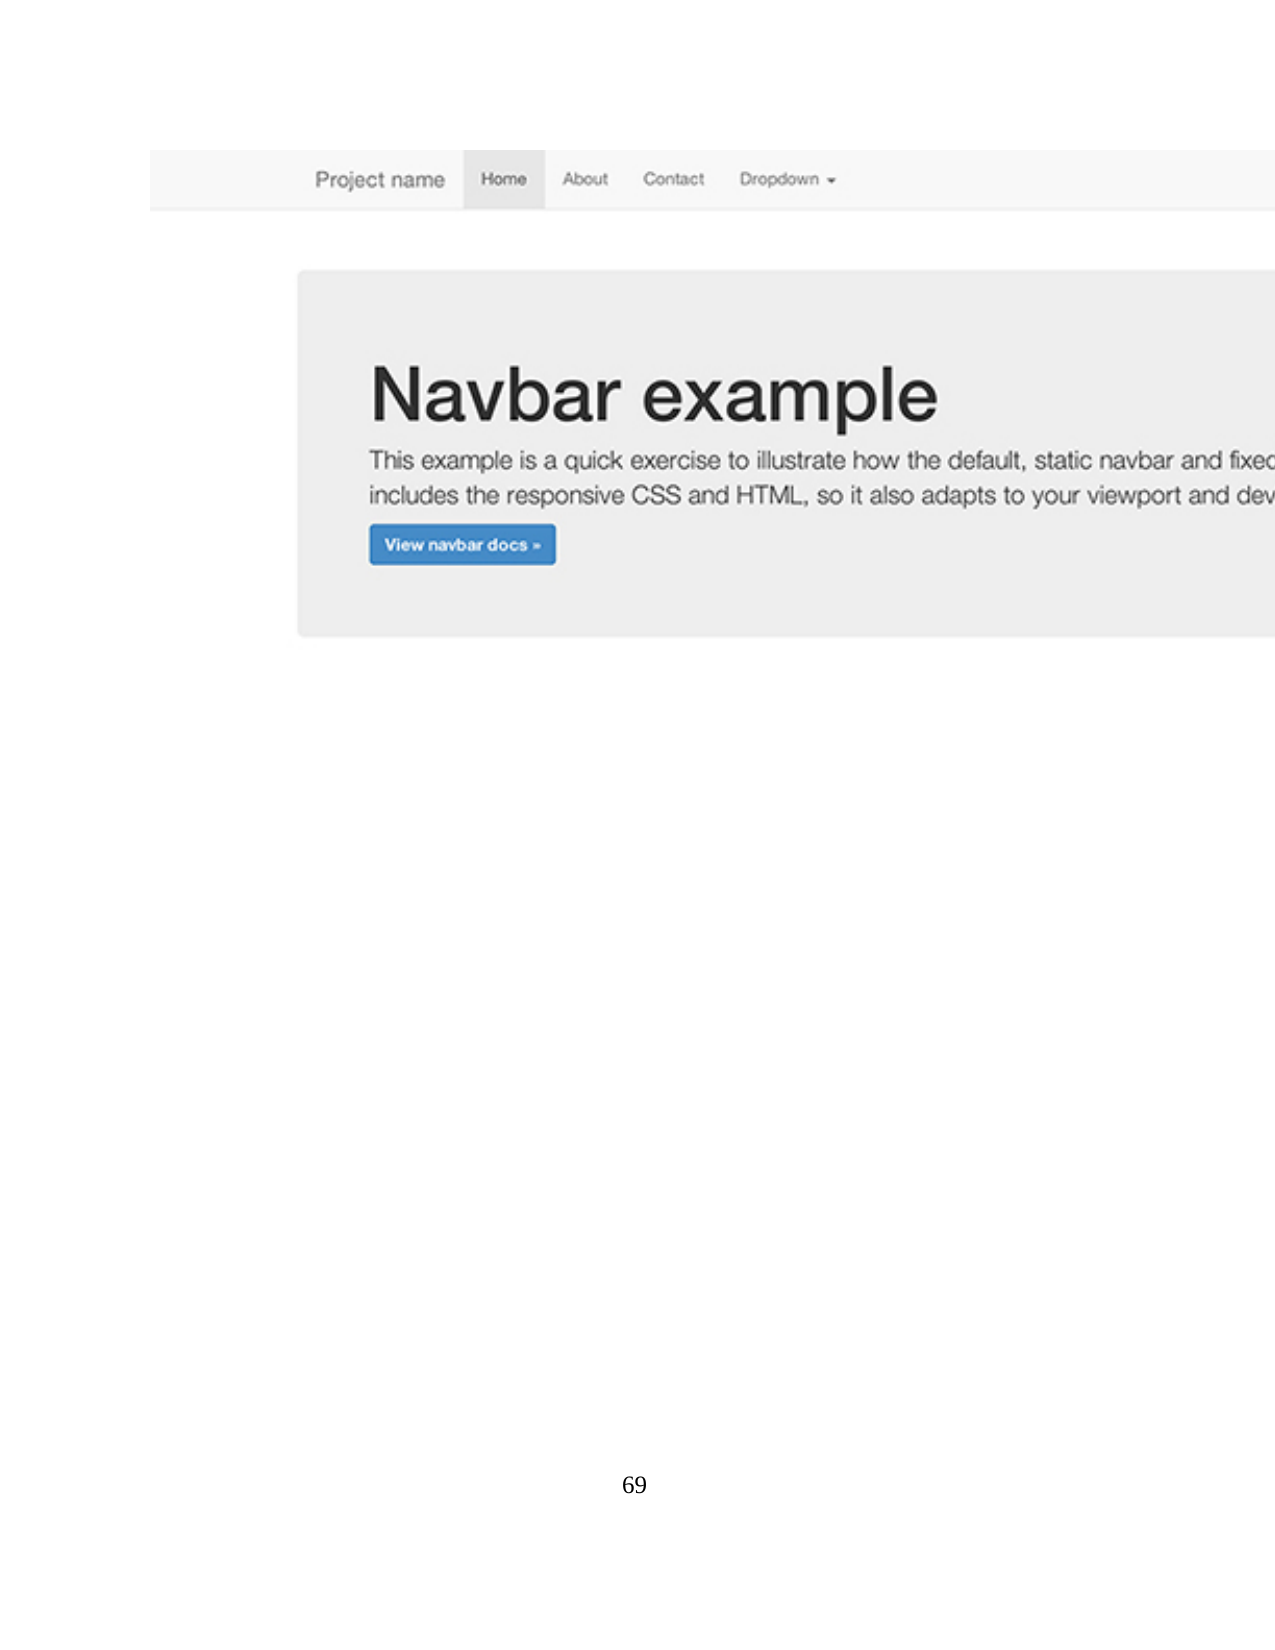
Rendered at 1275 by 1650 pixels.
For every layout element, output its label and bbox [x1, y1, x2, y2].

picture [150, 150, 1275, 1400]
